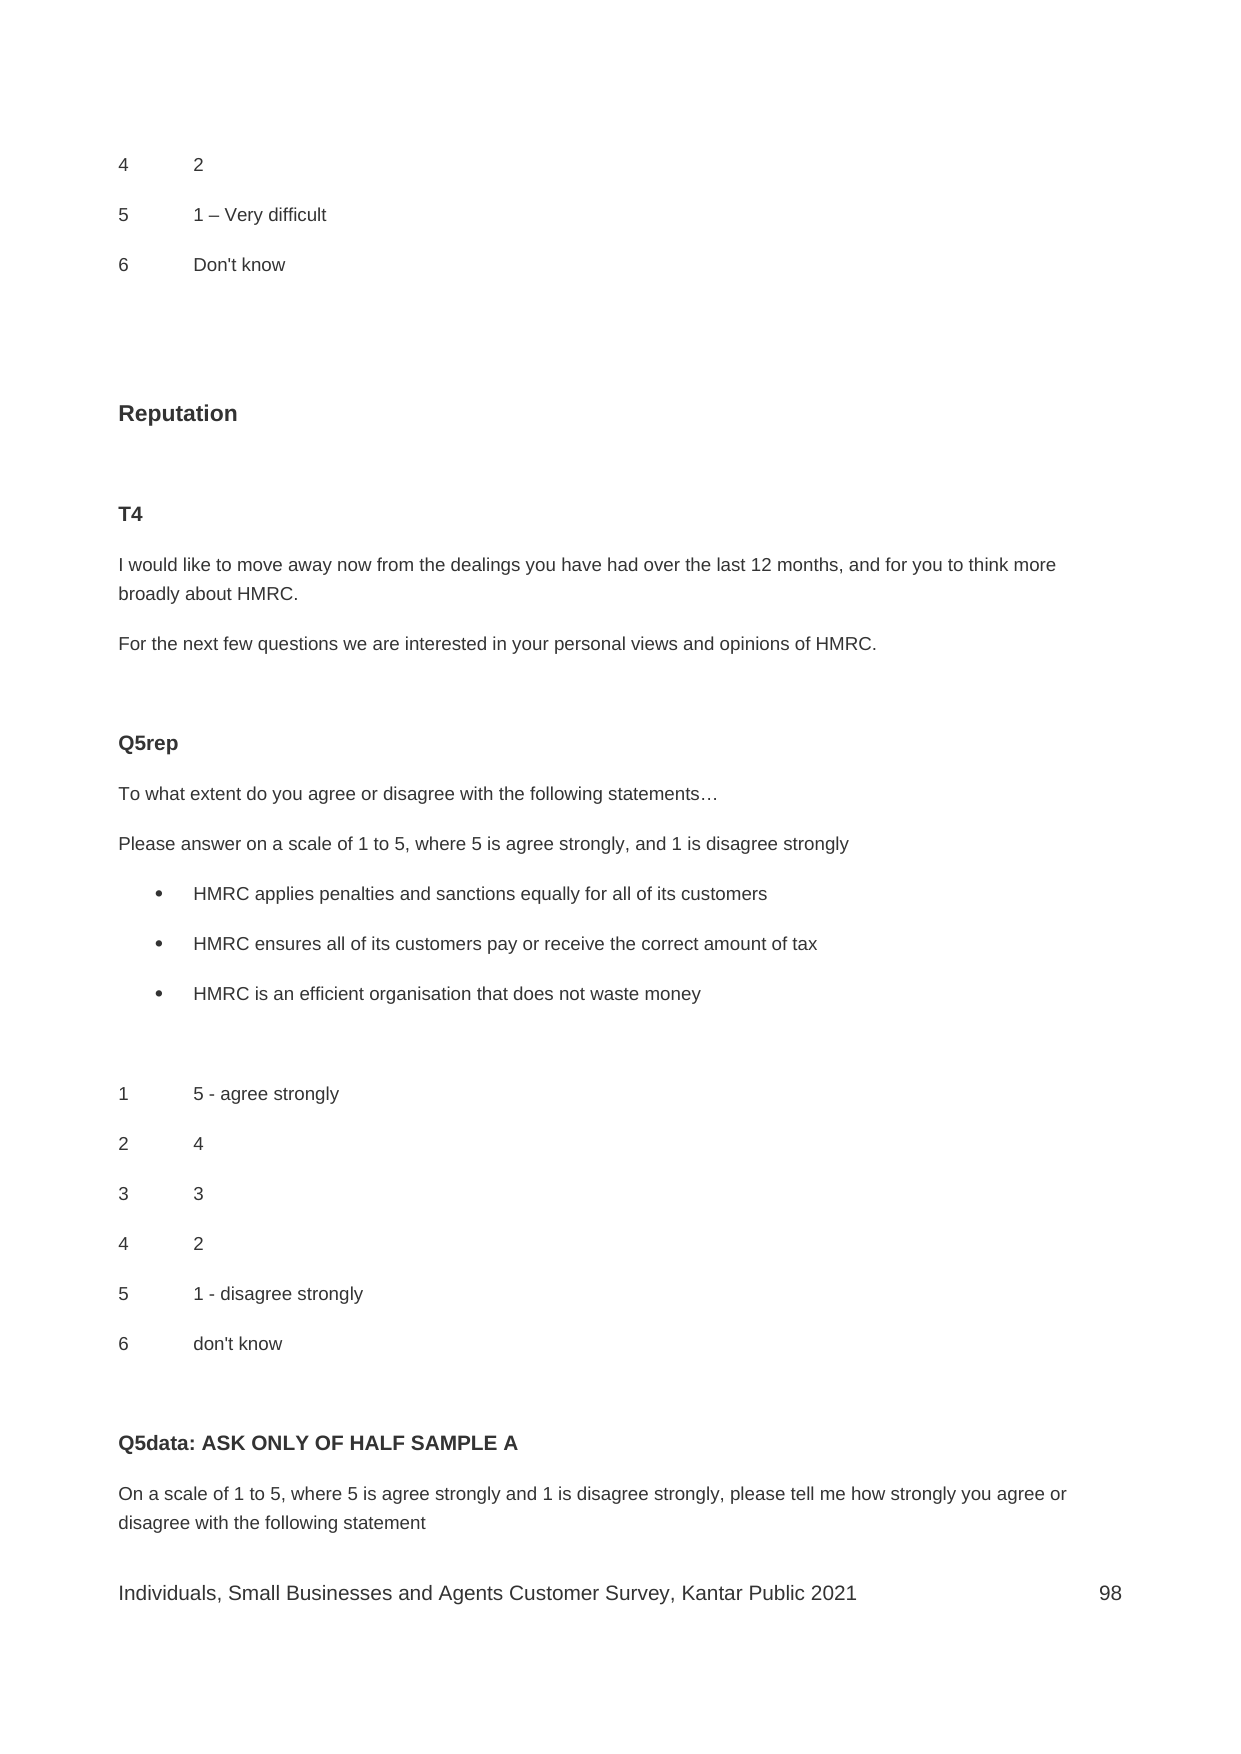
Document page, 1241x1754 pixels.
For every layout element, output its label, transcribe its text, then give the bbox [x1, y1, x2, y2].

text 4 2 [118, 148, 1122, 177]
text 6 don't know [118, 1327, 1122, 1356]
text Reputation [118, 398, 1122, 427]
text 3 3 [118, 1177, 1122, 1206]
text 1 5 - agree strongly [118, 1077, 1122, 1106]
text T4 [118, 498, 1122, 527]
list HMRC is an efficient organisation that does not waste money [156, 977, 1122, 1006]
text Q5data: ASK ONLY OF HALF SAMPLE A [118, 1427, 1122, 1456]
text 5 1 - disagree strongly [118, 1277, 1122, 1306]
text 2 4 [118, 1127, 1122, 1156]
text On a scale of 1 to 5, where 5 is agree strongly and 1 is disagree strongly, please tell me how strongly you agree or disagree with the following statement [118, 1477, 1122, 1535]
text 4 2 [118, 1227, 1122, 1256]
text 5 1 – Very difficult [118, 198, 1122, 227]
text I would like to move away now from the dealings you have had over the last 12 months, and for you to think more broadly about HMRC. [118, 548, 1122, 606]
list HMRC applies penalties and sanctions equally for all of its customers [156, 877, 1122, 906]
text For the next few questions we are interested in your personal views and opinions of HMRC. [118, 627, 1122, 656]
text Please answer on a scale of 1 to 5, where 5 is agree strongly, and 1 is disagree strongly [118, 827, 1122, 856]
list HMRC ensures all of its customers pay or receive the correct amount of tax [156, 927, 1122, 956]
text 6 Don't know [118, 248, 1122, 277]
text Q5rep [118, 727, 1122, 756]
text To what extent do you agree or disagree with the following statements… [118, 777, 1122, 806]
